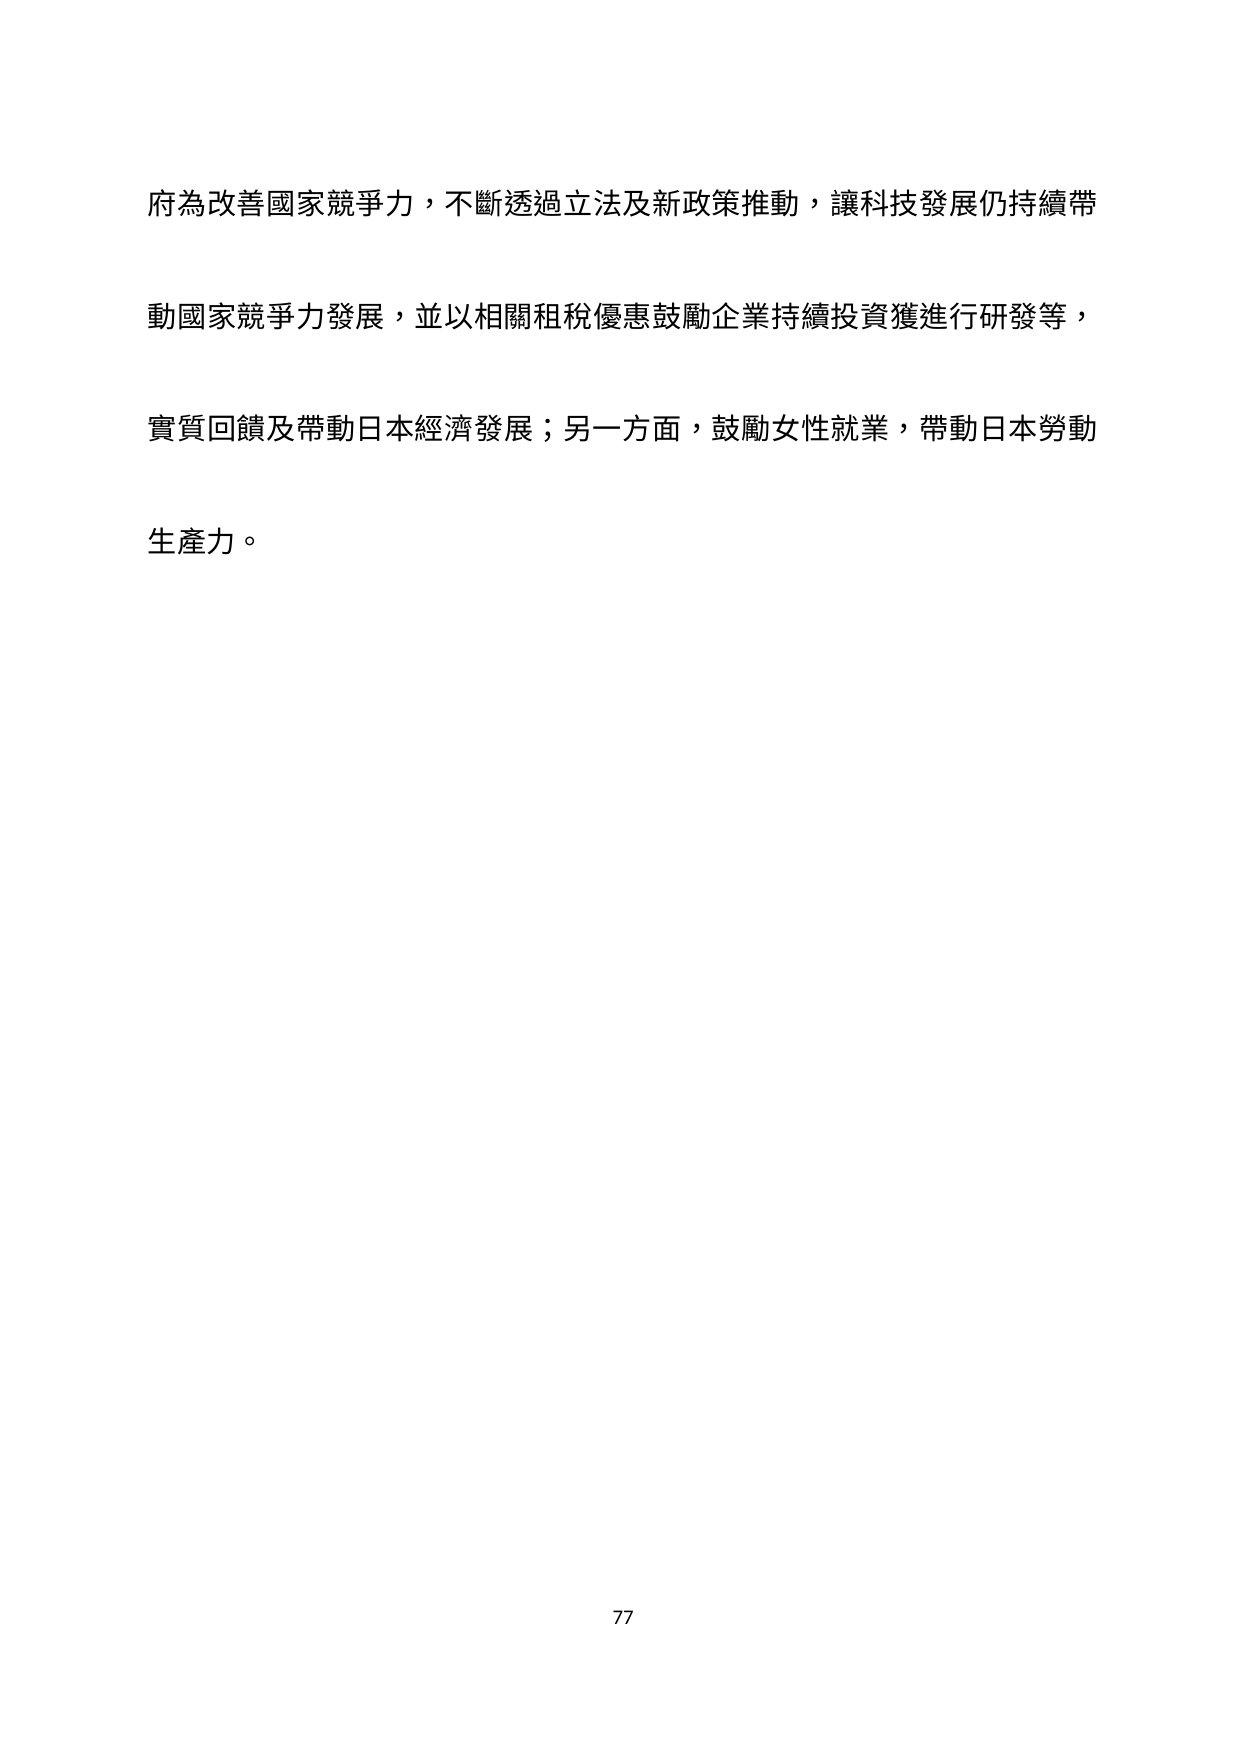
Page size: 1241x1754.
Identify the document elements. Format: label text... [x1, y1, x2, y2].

text 府為改善國家競爭力，不斷透過立法及新政策推動，讓科技發展仍持續帶動國家競爭力發展，並以相關租稅優惠鼓勵企業持續投資獲進行研發等，實質回饋及帶動日本經濟發展；另一方面，鼓勵女性就業，帶動日本勞動生產力。 [148, 164, 1098, 577]
